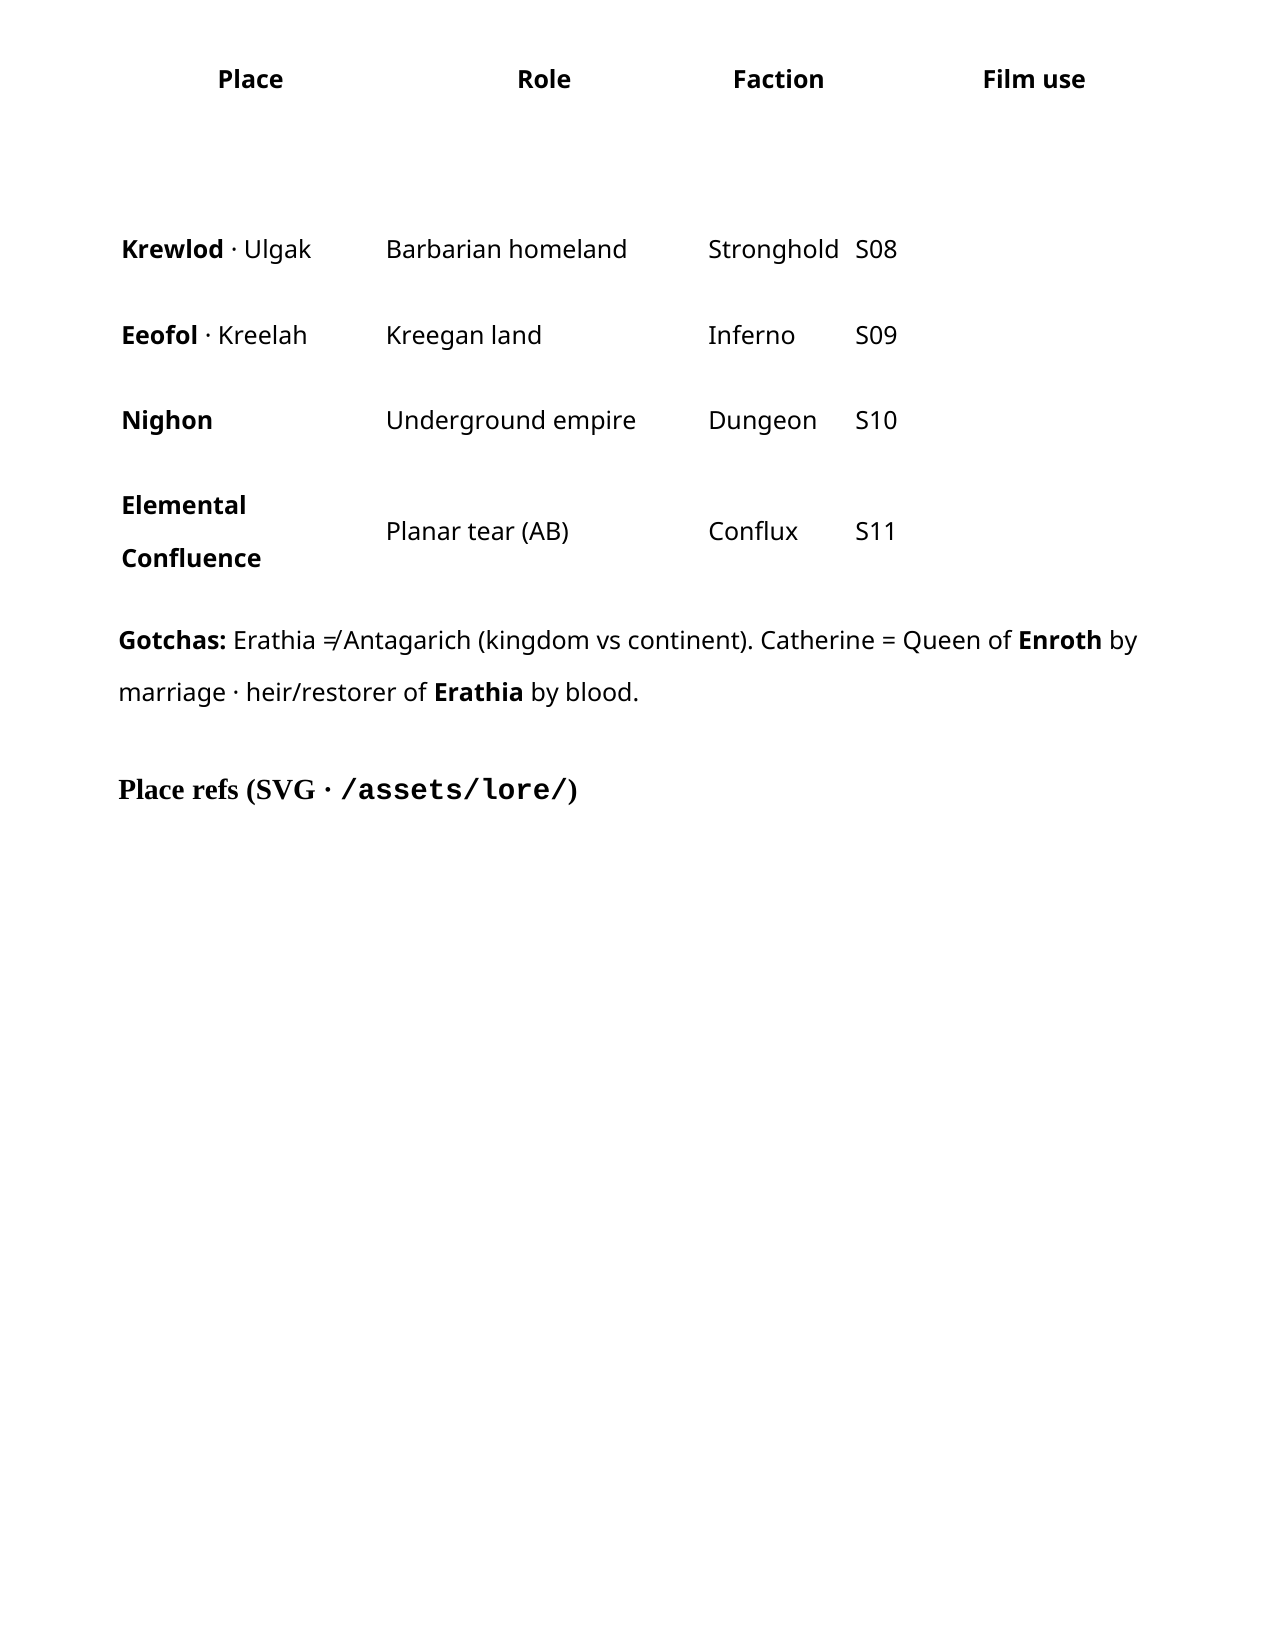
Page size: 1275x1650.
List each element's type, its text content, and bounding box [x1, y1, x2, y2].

table_cell S10 [852, 400, 1216, 484]
table_cell Conflux [705, 485, 852, 622]
table_header Film use [852, 59, 1216, 144]
table_cell Underground empire [383, 400, 705, 484]
text Gotchas: Erathia ≠ Antagarich (kingdom vs continent). Catherine = Queen of Enroth by marriage · heir/restorer of Erathia by blood. [118, 622, 1216, 709]
table_cell Elemental Confluence [118, 485, 383, 622]
table_cell [383, 144, 705, 229]
table_cell [852, 144, 1216, 229]
table_header Role [383, 59, 705, 144]
subtitle Place refs (SVG · /assets/lore/) [118, 772, 1216, 808]
table_cell Planar tear (AB) [383, 485, 705, 622]
table_cell [705, 144, 852, 229]
table_cell Inferno [705, 314, 852, 399]
table_cell S09 [852, 314, 1216, 399]
table_cell Kreegan land [383, 314, 705, 399]
table_cell S11 [852, 485, 1216, 622]
table_cell Krewlod · Ulgak [118, 229, 383, 314]
table_cell [118, 144, 383, 229]
table_cell Stronghold [705, 229, 852, 314]
table_cell S08 [852, 229, 1216, 314]
table_header Faction [705, 59, 852, 144]
table_cell Dungeon [705, 400, 852, 484]
table_header Place [118, 59, 383, 144]
table_cell Nighon [118, 400, 383, 484]
table_cell Eeofol · Kreelah [118, 314, 383, 399]
table_cell Barbarian homeland [383, 229, 705, 314]
